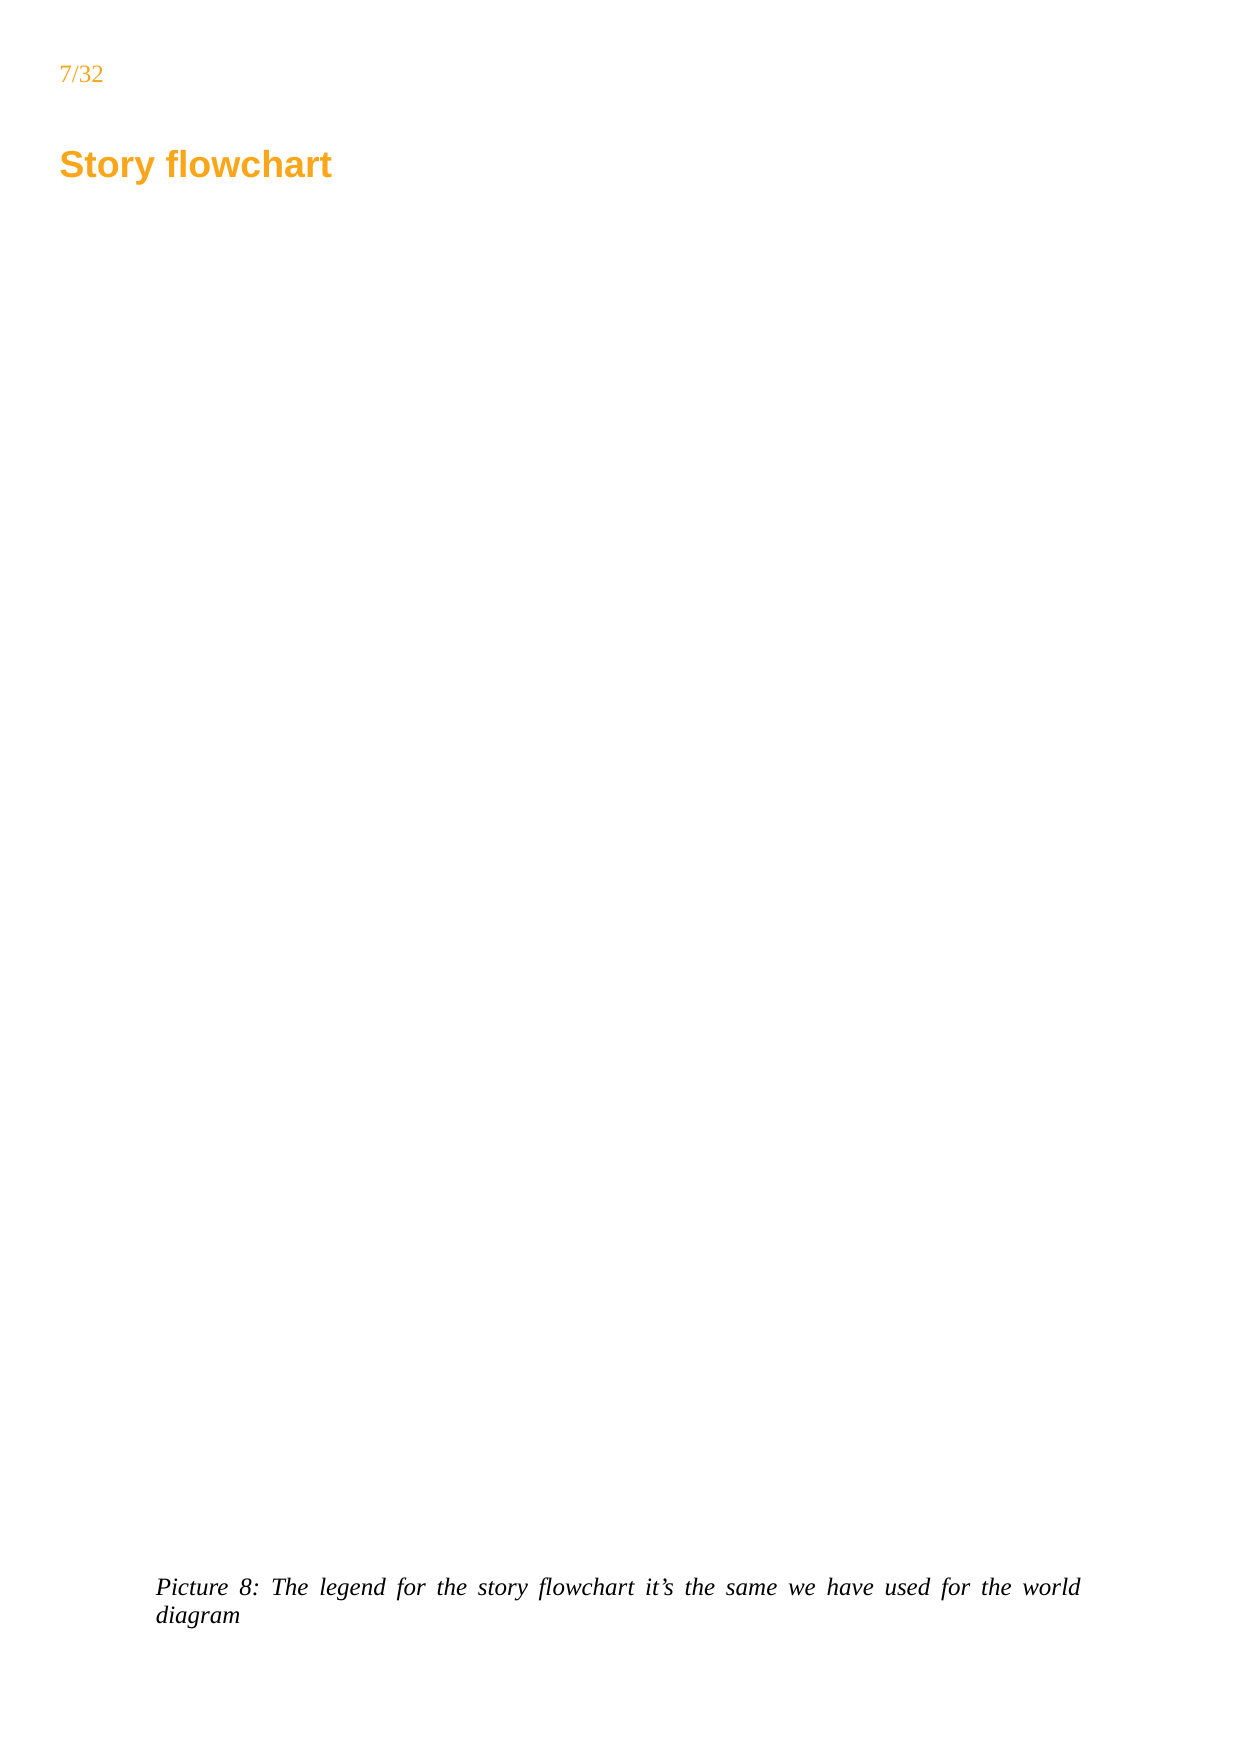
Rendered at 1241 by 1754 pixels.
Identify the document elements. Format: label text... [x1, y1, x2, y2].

subtitle Story flowchart [59, 142, 1181, 185]
text Picture 8: The legend for the story flowchart it’s the same we have used for the world diagram [156, 210, 1085, 1629]
